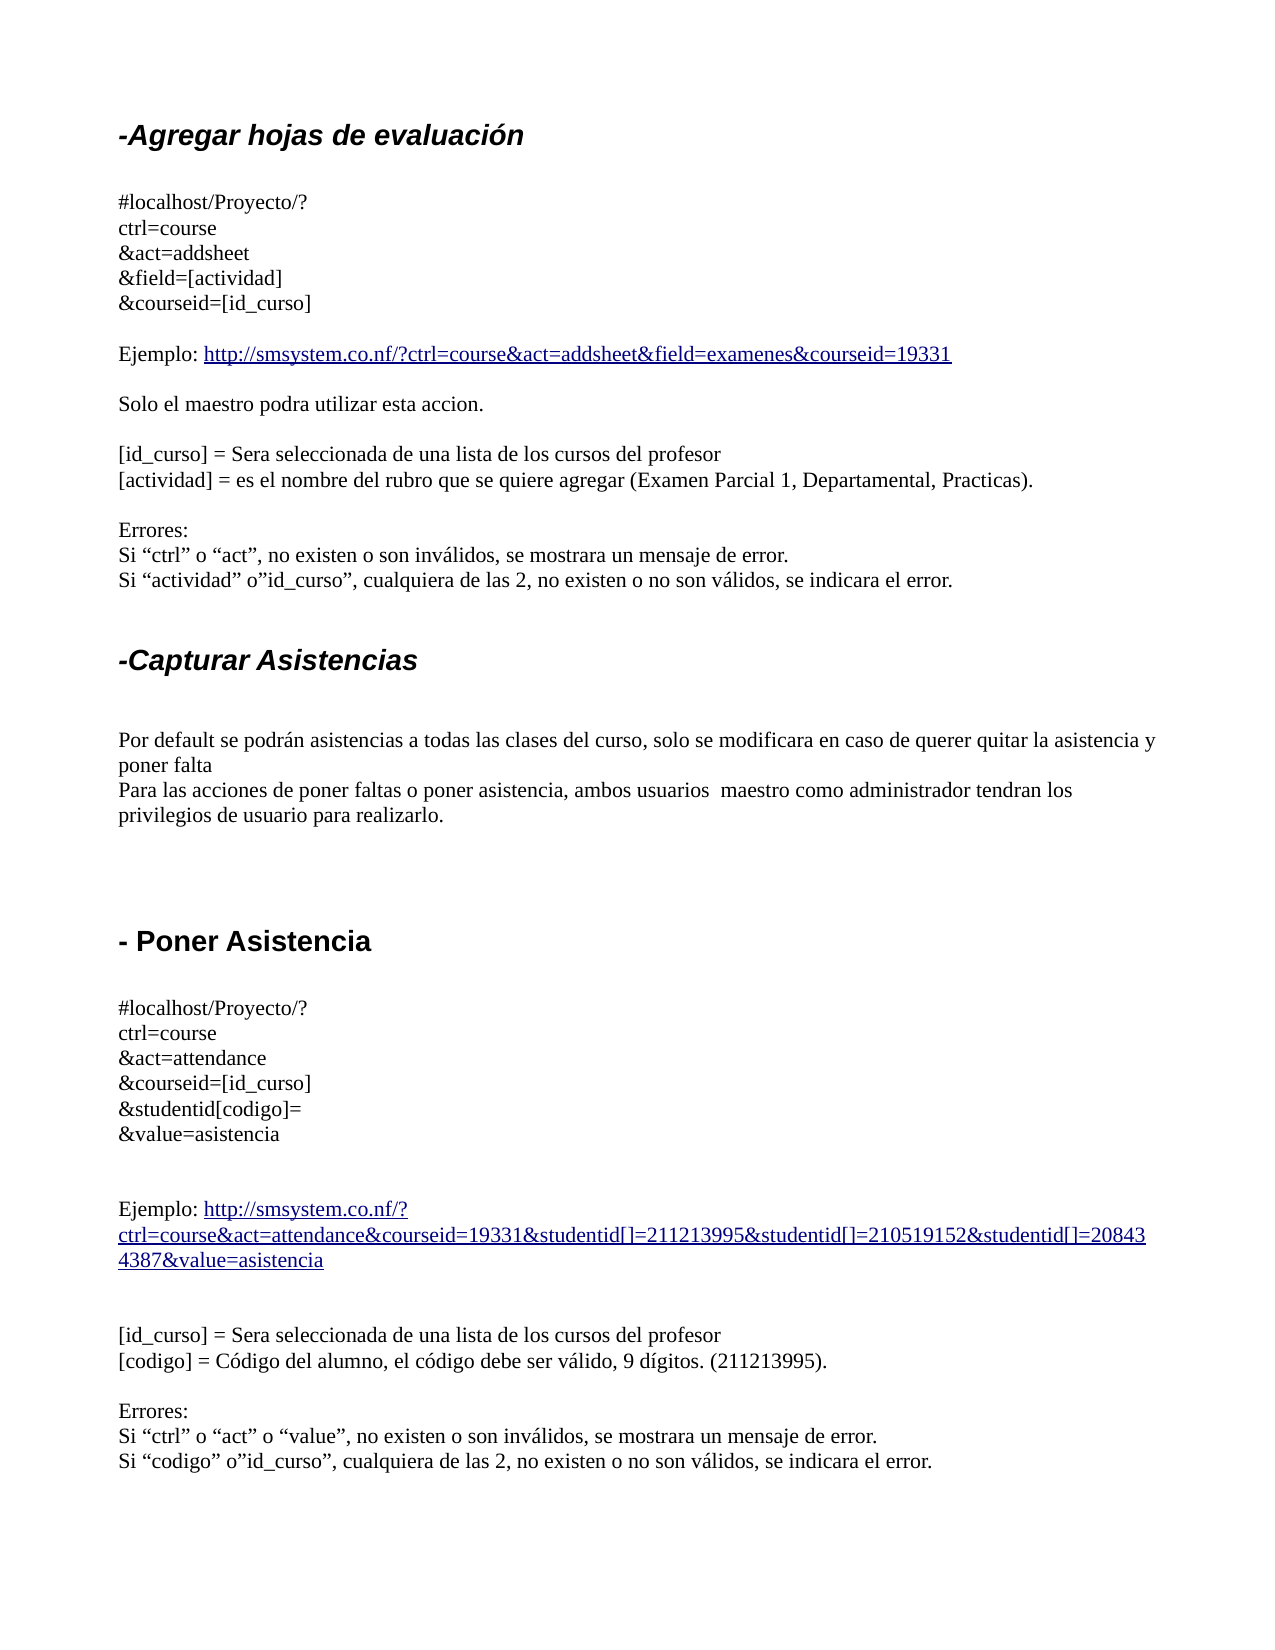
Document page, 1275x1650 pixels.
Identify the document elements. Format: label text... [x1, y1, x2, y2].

subtitle - Poner Asistencia [118, 923, 1157, 957]
text Errores: [118, 517, 1157, 542]
text &value=asistencia [118, 1121, 1157, 1146]
text [id_curso] = Sera seleccionada de una lista de los cursos del profesor [118, 441, 1157, 467]
text [codigo] = Código del alumno, el código debe ser válido, 9 dígitos. (211213995). [118, 1348, 1157, 1373]
subtitle -Capturar Asistencias [118, 643, 1157, 676]
text Si “ctrl” o “act”, no existen o son inválidos, se mostrara un mensaje de error. [118, 542, 1157, 567]
text ctrl=course [118, 1020, 1157, 1045]
text &studentid[codigo]= [118, 1096, 1157, 1121]
text Si “actividad” o”id_curso”, cualquiera de las 2, no existen o no son válidos, se indicara el error. [118, 567, 1157, 593]
text [id_curso] = Sera seleccionada de una lista de los cursos del profesor [118, 1322, 1157, 1348]
text ctrl=course [118, 214, 1157, 240]
text [actividad] = es el nombre del rubro que se quiere agregar (Examen Parcial 1, Departamental, Practicas). [118, 467, 1157, 492]
text Ejemplo: http://smsystem.co.nf/?ctrl=course&act=attendance&courseid=19331&studentid[]=211213995&studentid[]=210519152&studentid[]=208434387&value=asistencia [118, 1196, 1157, 1272]
text Ejemplo: http://smsystem.co.nf/?ctrl=course&act=addsheet&field=examenes&courseid=19331 [118, 341, 1157, 366]
text &field=[actividad] [118, 265, 1157, 290]
text Para las acciones de poner faltas o poner asistencia, ambos usuarios maestro como administrador tendran los privilegios de usuario para realizarlo. [118, 777, 1157, 827]
text Errores: [118, 1398, 1157, 1423]
text Solo el maestro podra utilizar esta accion. [118, 391, 1157, 416]
text Si “ctrl” o “act” o “value”, no existen o son inválidos, se mostrara un mensaje de error. [118, 1423, 1157, 1448]
text &courseid=[id_curso] [118, 1070, 1157, 1096]
text Si “codigo” o”id_curso”, cualquiera de las 2, no existen o no son válidos, se indicara el error. [118, 1448, 1157, 1474]
text &courseid=[id_curso] [118, 290, 1157, 315]
subtitle -Agregar hojas de evaluación [118, 118, 1157, 152]
text &act=addsheet [118, 240, 1157, 265]
text #localhost/Proyecto/? [118, 189, 1157, 214]
text #localhost/Proyecto/? [118, 995, 1157, 1020]
text Por default se podrán asistencias a todas las clases del curso, solo se modificara en caso de querer quitar la asistencia y poner falta [118, 727, 1157, 777]
text &act=attendance [118, 1045, 1157, 1070]
